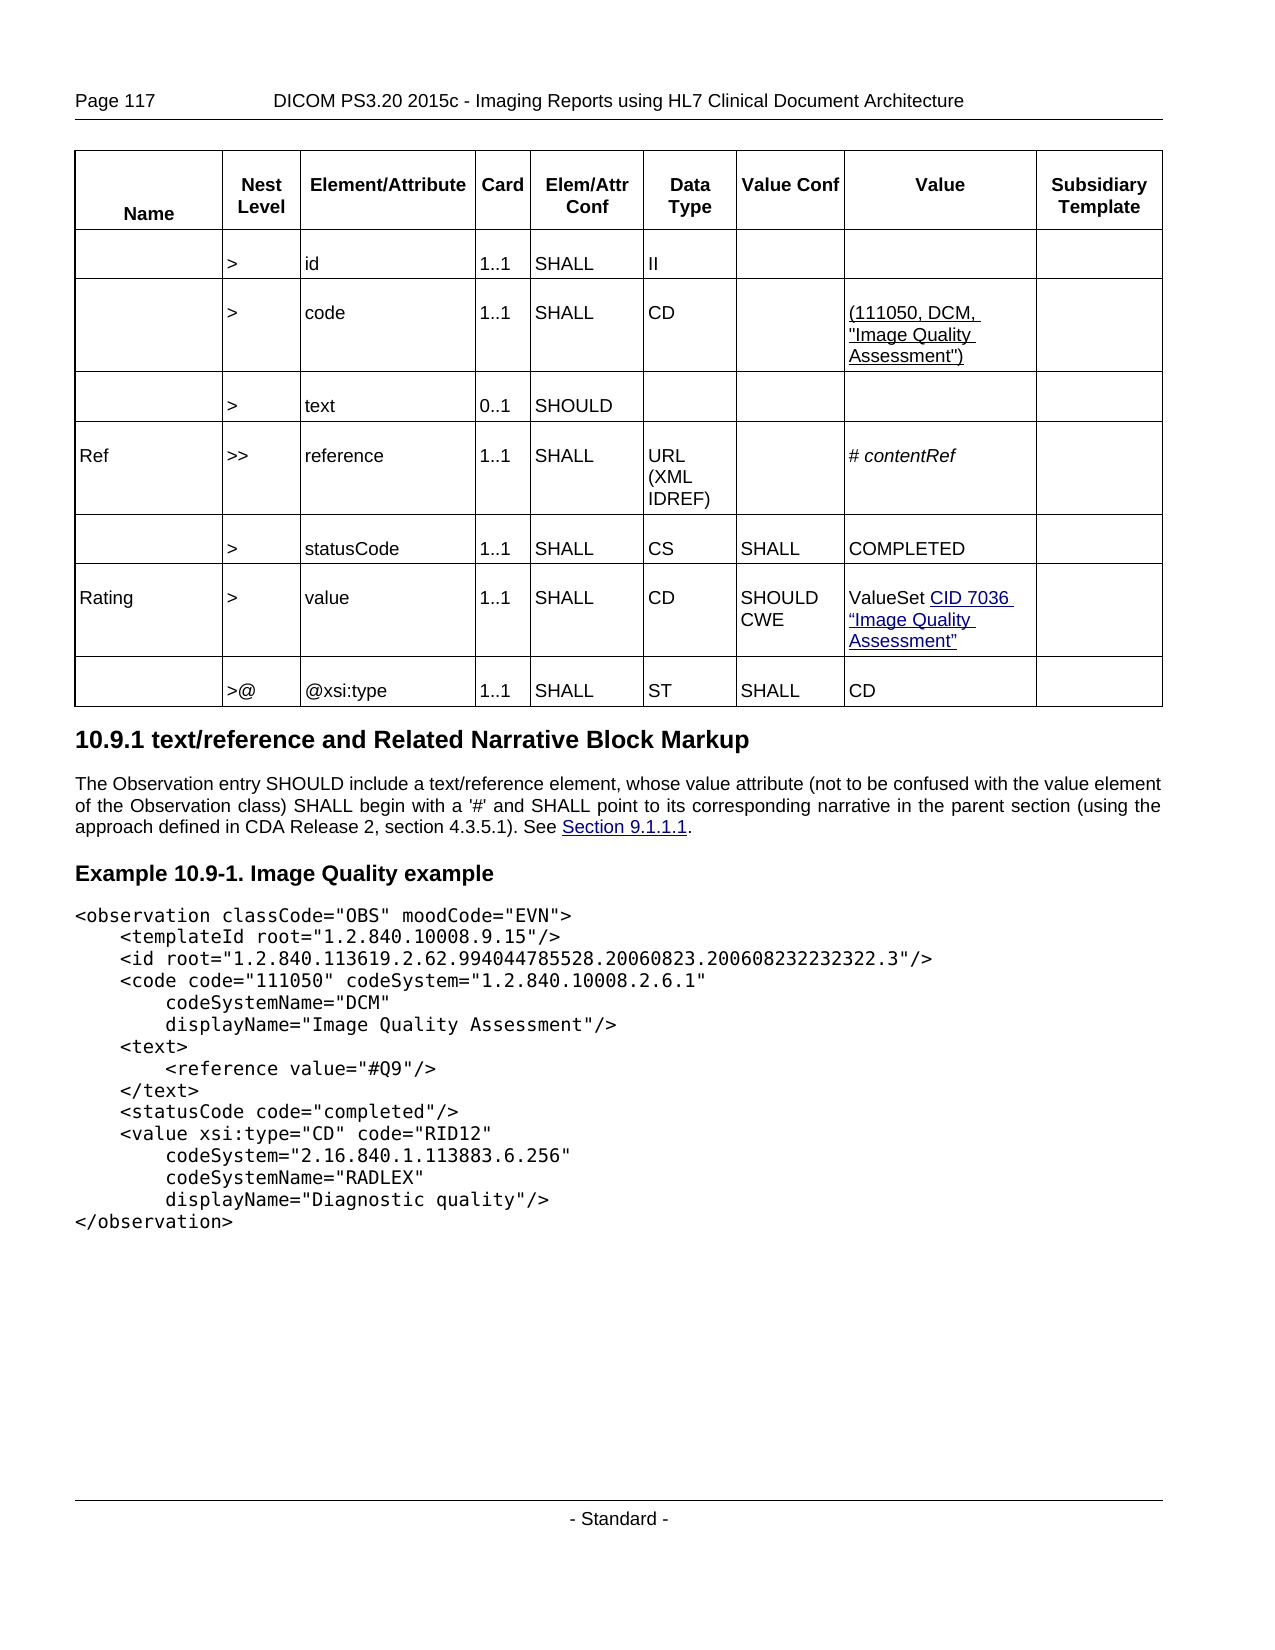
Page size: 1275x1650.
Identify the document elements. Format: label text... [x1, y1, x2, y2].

table_cell > [223, 372, 300, 421]
table_cell [737, 372, 844, 421]
table_cell code [301, 279, 475, 371]
table_cell [76, 230, 222, 278]
table_cell > [223, 279, 300, 371]
table_cell [845, 230, 1036, 278]
table_cell SHALL [737, 515, 844, 563]
table_cell > [223, 515, 300, 563]
table_cell # content​Ref [845, 422, 1036, 513]
table_cell text [301, 372, 475, 421]
table_cell CS [644, 515, 736, 563]
table_cell II [644, 230, 736, 278]
table_cell [76, 372, 222, 421]
table_cell @xsi:type [301, 657, 475, 706]
table_cell SHALL [531, 564, 643, 656]
table_cell Rating [76, 564, 222, 656]
table_cell SHALL [531, 230, 643, 278]
table_cell SHALL [531, 657, 643, 706]
table_cell ValueSet CID 7036 “Image Quality Assessment” [845, 564, 1036, 656]
table_cell SHOULD [531, 372, 643, 421]
text Example 10.9-1. Image Quality example [75, 860, 1162, 886]
table_header Value Conf [737, 151, 844, 228]
table_cell 1..1 [476, 515, 530, 563]
table_header Value [845, 151, 1036, 228]
table_cell value [301, 564, 475, 656]
table_cell (111050, DCM, "Image Quality Assessment") [845, 279, 1036, 371]
table_cell CD [644, 279, 736, 371]
table_cell [644, 372, 736, 421]
table_cell 1..1 [476, 564, 530, 656]
table_cell > [223, 564, 300, 656]
table_cell [1037, 230, 1162, 278]
table_header Name [76, 151, 222, 228]
table_cell [1037, 657, 1162, 706]
table_cell [845, 372, 1036, 421]
table_cell SHALL [531, 515, 643, 563]
table_cell [1037, 564, 1162, 656]
table_header Nest Level [223, 151, 300, 228]
table_cell > [223, 230, 300, 278]
table_cell URL (XML IDREF) [644, 422, 736, 513]
table_header Subsidiary Template [1037, 151, 1162, 228]
table_cell CD [845, 657, 1036, 706]
table_cell >@ [223, 657, 300, 706]
table_cell COMPLETED [845, 515, 1036, 563]
table_cell SHOULD CWE [737, 564, 844, 656]
text <observation classCode="OBS" moodCode="EVN"> <templateId root="1.2.840.10008.9.15"/> <id root="1.2.840.113619.2.62.994044785528.20060823.200608232232322.3"/> <code code="111050" codeSystem="1.2.840.10008.2.6.1" codeSystemName="DCM" displayName="Image Quality Assessment"/> <text> <reference value="#Q9"/> </text> <statusCode code="completed"/> <value xsi:type="CD" code="RID12" codeSystem="2.16.840.1.113883.6.256" codeSystemName="RADLEX" displayName="Diagnostic quality"/> </observation> [75, 905, 1162, 1233]
table_cell id [301, 230, 475, 278]
table_cell Ref [76, 422, 222, 513]
table_cell [1037, 372, 1162, 421]
table_cell reference [301, 422, 475, 513]
table_cell SHALL [531, 422, 643, 513]
table_cell [737, 422, 844, 513]
table_cell CD [644, 564, 736, 656]
table_cell [737, 279, 844, 371]
table_cell [1037, 279, 1162, 371]
table_cell 1..1 [476, 422, 530, 513]
table_cell status​Code [301, 515, 475, 563]
table_cell 1..1 [476, 657, 530, 706]
table_header Element/​Attribute [301, 151, 475, 228]
table_cell [1037, 515, 1162, 563]
text The Observation entry SHOULD include a text/reference element, whose value attribute (not to be confused with the value element of the Observation class) SHALL begin with a '#' and SHALL point to its corresponding narrative in the parent section (using the approach defined in CDA Release 2, section 4.3.5.1). See Section 9.1.1.1. [75, 773, 1162, 838]
table_header Data Type [644, 151, 736, 228]
table_header Elem/Attr Conf [531, 151, 643, 228]
table_cell 1..1 [476, 279, 530, 371]
table_cell ST [644, 657, 736, 706]
table_cell SHALL [737, 657, 844, 706]
table_cell 0..1 [476, 372, 530, 421]
table_header Card [476, 151, 530, 228]
table_cell [737, 230, 844, 278]
table_cell [1037, 422, 1162, 513]
table_cell [76, 515, 222, 563]
table_cell >> [223, 422, 300, 513]
table_cell [76, 279, 222, 371]
table_cell [76, 657, 222, 706]
table_cell SHALL [531, 279, 643, 371]
text 10.9.1 text/reference and Related Narrative Block Markup [75, 725, 1162, 754]
table_cell 1..1 [476, 230, 530, 278]
